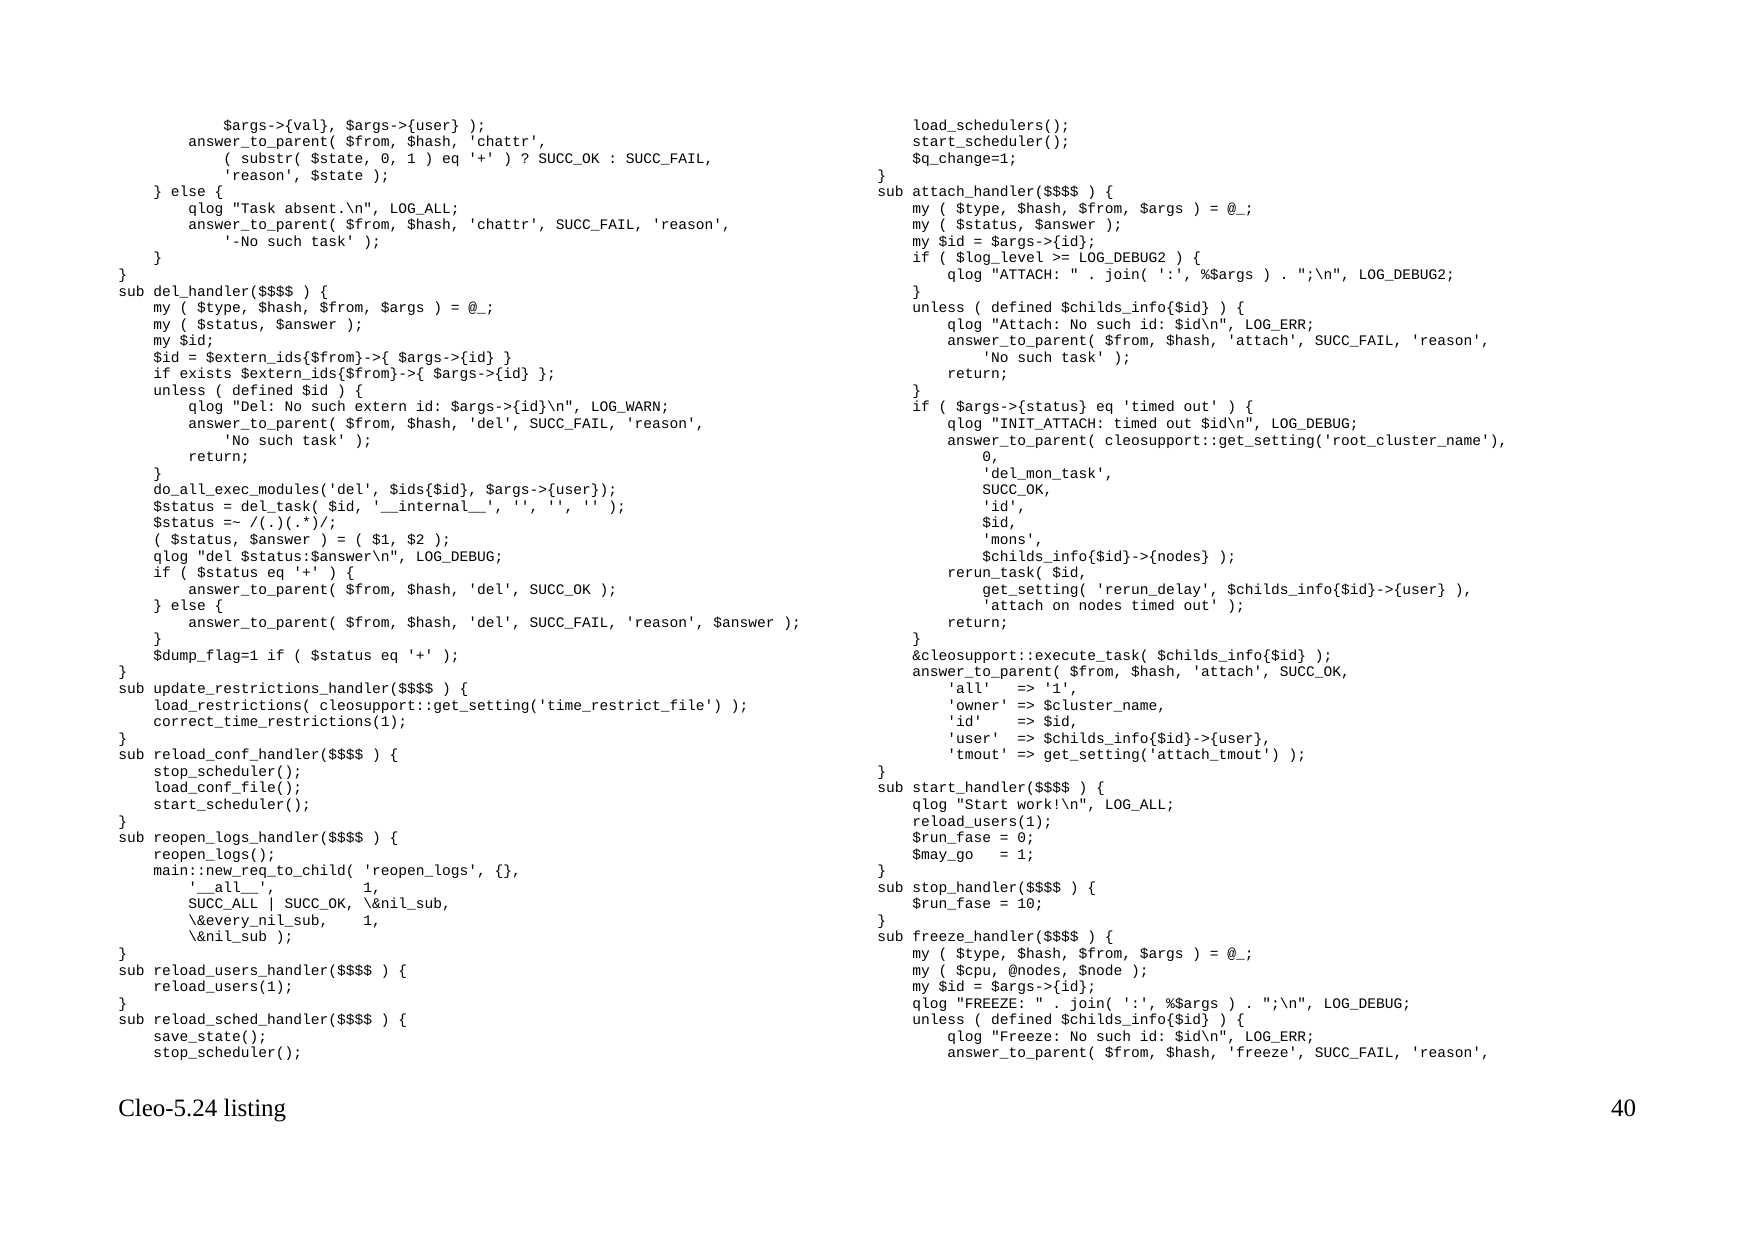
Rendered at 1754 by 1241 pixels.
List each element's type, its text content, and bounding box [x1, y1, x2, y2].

text 'attach on nodes timed out' ); [877, 598, 1636, 615]
text load_conf_file(); [118, 781, 877, 797]
text $id, [877, 516, 1636, 532]
text return; [877, 615, 1636, 632]
text qlog "Start work!\n", LOG_ALL; [877, 797, 1636, 814]
text answer_to_parent( $from, $hash, 'del', SUCC_FAIL, 'reason', [118, 416, 877, 433]
text sub attach_handler($$$$ ) { [877, 184, 1636, 201]
text rerun_task( $id, [877, 565, 1636, 582]
text return; [118, 449, 877, 466]
text ( $status, $answer ) = ( $1, $2 ); [118, 532, 877, 549]
text answer_to_parent( $from, $hash, 'attach', SUCC_OK, [877, 665, 1636, 681]
text sub update_restrictions_handler($$$$ ) { [118, 681, 877, 698]
text qlog "Attach: No such id: $id\n", LOG_ERR; [877, 317, 1636, 333]
text answer_to_parent( $from, $hash, 'del', SUCC_OK ); [118, 582, 877, 598]
text '__all__', 1, [118, 880, 877, 897]
text } [877, 168, 1636, 184]
text qlog "del $status:$answer\n", LOG_DEBUG; [118, 549, 877, 565]
text answer_to_parent( $from, $hash, 'chattr', [118, 135, 877, 151]
text sub start_handler($$$$ ) { [877, 781, 1636, 797]
text } [118, 814, 877, 830]
text 'No such task' ); [118, 433, 877, 449]
text my ( $type, $hash, $from, $args ) = @_; [877, 946, 1636, 963]
text qlog "ATTACH: " . join( ':', %$args ) . ";\n", LOG_DEBUG2; [877, 267, 1636, 284]
text answer_to_parent( $from, $hash, 'del', SUCC_FAIL, 'reason', $answer ); [118, 615, 877, 632]
text do_all_exec_modules('del', $ids{$id}, $args->{user}); [118, 482, 877, 499]
text 'reason', $state ); [118, 168, 877, 184]
text 'all' => '1', [877, 681, 1636, 698]
text } [118, 665, 877, 681]
text qlog "FREEZE: " . join( ':', %$args ) . ";\n", LOG_DEBUG; [877, 996, 1636, 1012]
text sub freeze_handler($$$$ ) { [877, 930, 1636, 946]
text } else { [118, 184, 877, 201]
text \&nil_sub ); [118, 930, 877, 946]
text qlog "Freeze: No such id: $id\n", LOG_ERR; [877, 1029, 1636, 1046]
text start_scheduler(); [877, 135, 1636, 151]
text answer_to_parent( $from, $hash, 'freeze', SUCC_FAIL, 'reason', [877, 1046, 1636, 1062]
text $childs_info{$id}->{nodes} ); [877, 549, 1636, 565]
text sub stop_handler($$$$ ) { [877, 880, 1636, 897]
text qlog "INIT_ATTACH: timed out $id\n", LOG_DEBUG; [877, 416, 1636, 433]
text qlog "Task absent.\n", LOG_ALL; [118, 201, 877, 217]
text '-No such task' ); [118, 234, 877, 251]
text 0, [877, 449, 1636, 466]
text if ( $log_level >= LOG_DEBUG2 ) { [877, 251, 1636, 267]
text } [118, 632, 877, 648]
text if ( $status eq '+' ) { [118, 565, 877, 582]
text 'id', [877, 499, 1636, 516]
text } [118, 267, 877, 284]
text qlog "Del: No such extern id: $args->{id}\n", LOG_WARN; [118, 400, 877, 416]
text } [877, 913, 1636, 930]
text unless ( defined $id ) { [118, 383, 877, 400]
text } [118, 996, 877, 1012]
text sub reopen_logs_handler($$$$ ) { [118, 830, 877, 847]
text 'id' => $id, [877, 714, 1636, 731]
text } [118, 251, 877, 267]
text $status =~ /(.)(.*)/; [118, 516, 877, 532]
text $q_change=1; [877, 151, 1636, 168]
text my ( $status, $answer ); [118, 317, 877, 333]
text 'user' => $childs_info{$id}->{user}, [877, 731, 1636, 747]
text my $id = $args->{id}; [877, 979, 1636, 996]
text correct_time_restrictions(1); [118, 714, 877, 731]
text if ( $args->{status} eq 'timed out' ) { [877, 400, 1636, 416]
text sub reload_conf_handler($$$$ ) { [118, 747, 877, 764]
text $dump_flag=1 if ( $status eq '+' ); [118, 648, 877, 665]
text my ( $type, $hash, $from, $args ) = @_; [877, 201, 1636, 217]
text unless ( defined $childs_info{$id} ) { [877, 300, 1636, 317]
text my $id; [118, 333, 877, 350]
text &cleosupport::execute_task( $childs_info{$id} ); [877, 648, 1636, 665]
text load_schedulers(); [877, 118, 1636, 135]
text answer_to_parent( $from, $hash, 'attach', SUCC_FAIL, 'reason', [877, 333, 1636, 350]
text start_scheduler(); [118, 797, 877, 814]
text } [877, 284, 1636, 300]
text \&every_nil_sub, 1, [118, 913, 877, 930]
text } [877, 383, 1636, 400]
text 'del_mon_task', [877, 466, 1636, 482]
text } [877, 863, 1636, 880]
text main::new_req_to_child( 'reopen_logs', {}, [118, 863, 877, 880]
text get_setting( 'rerun_delay', $childs_info{$id}->{user} ), [877, 582, 1636, 598]
text SUCC_OK, [877, 482, 1636, 499]
text stop_scheduler(); [118, 1046, 877, 1062]
text my ( $status, $answer ); [877, 217, 1636, 234]
text my ( $type, $hash, $from, $args ) = @_; [118, 300, 877, 317]
text } [877, 632, 1636, 648]
text $run_fase = 10; [877, 897, 1636, 913]
text answer_to_parent( cleosupport::get_setting('root_cluster_name'), [877, 433, 1636, 449]
text unless ( defined $childs_info{$id} ) { [877, 1012, 1636, 1029]
text $args->{val}, $args->{user} ); [118, 118, 877, 135]
text $may_go = 1; [877, 847, 1636, 863]
text save_state(); [118, 1029, 877, 1046]
text load_restrictions( cleosupport::get_setting('time_restrict_file') ); [118, 698, 877, 714]
text reload_users(1); [118, 979, 877, 996]
text 'mons', [877, 532, 1636, 549]
text stop_scheduler(); [118, 764, 877, 781]
text reload_users(1); [877, 814, 1636, 830]
text answer_to_parent( $from, $hash, 'chattr', SUCC_FAIL, 'reason', [118, 217, 877, 234]
text sub reload_users_handler($$$$ ) { [118, 963, 877, 979]
text reopen_logs(); [118, 847, 877, 863]
text my $id = $args->{id}; [877, 234, 1636, 251]
text SUCC_ALL | SUCC_OK, \&nil_sub, [118, 897, 877, 913]
text 'owner' => $cluster_name, [877, 698, 1636, 714]
text sub reload_sched_handler($$$$ ) { [118, 1012, 877, 1029]
text if exists $extern_ids{$from}->{ $args->{id} }; [118, 367, 877, 383]
text return; [877, 367, 1636, 383]
text 'No such task' ); [877, 350, 1636, 367]
text } else { [118, 598, 877, 615]
text 'tmout' => get_setting('attach_tmout') ); [877, 747, 1636, 764]
text } [118, 946, 877, 963]
text $id = $extern_ids{$from}->{ $args->{id} } [118, 350, 877, 367]
text $status = del_task( $id, '__internal__', '', '', '' ); [118, 499, 877, 516]
text sub del_handler($$$$ ) { [118, 284, 877, 300]
text } [118, 731, 877, 747]
text } [877, 764, 1636, 781]
text $run_fase = 0; [877, 830, 1636, 847]
text my ( $cpu, @nodes, $node ); [877, 963, 1636, 979]
text ( substr( $state, 0, 1 ) eq '+' ) ? SUCC_OK : SUCC_FAIL, [118, 151, 877, 168]
text } [118, 466, 877, 482]
